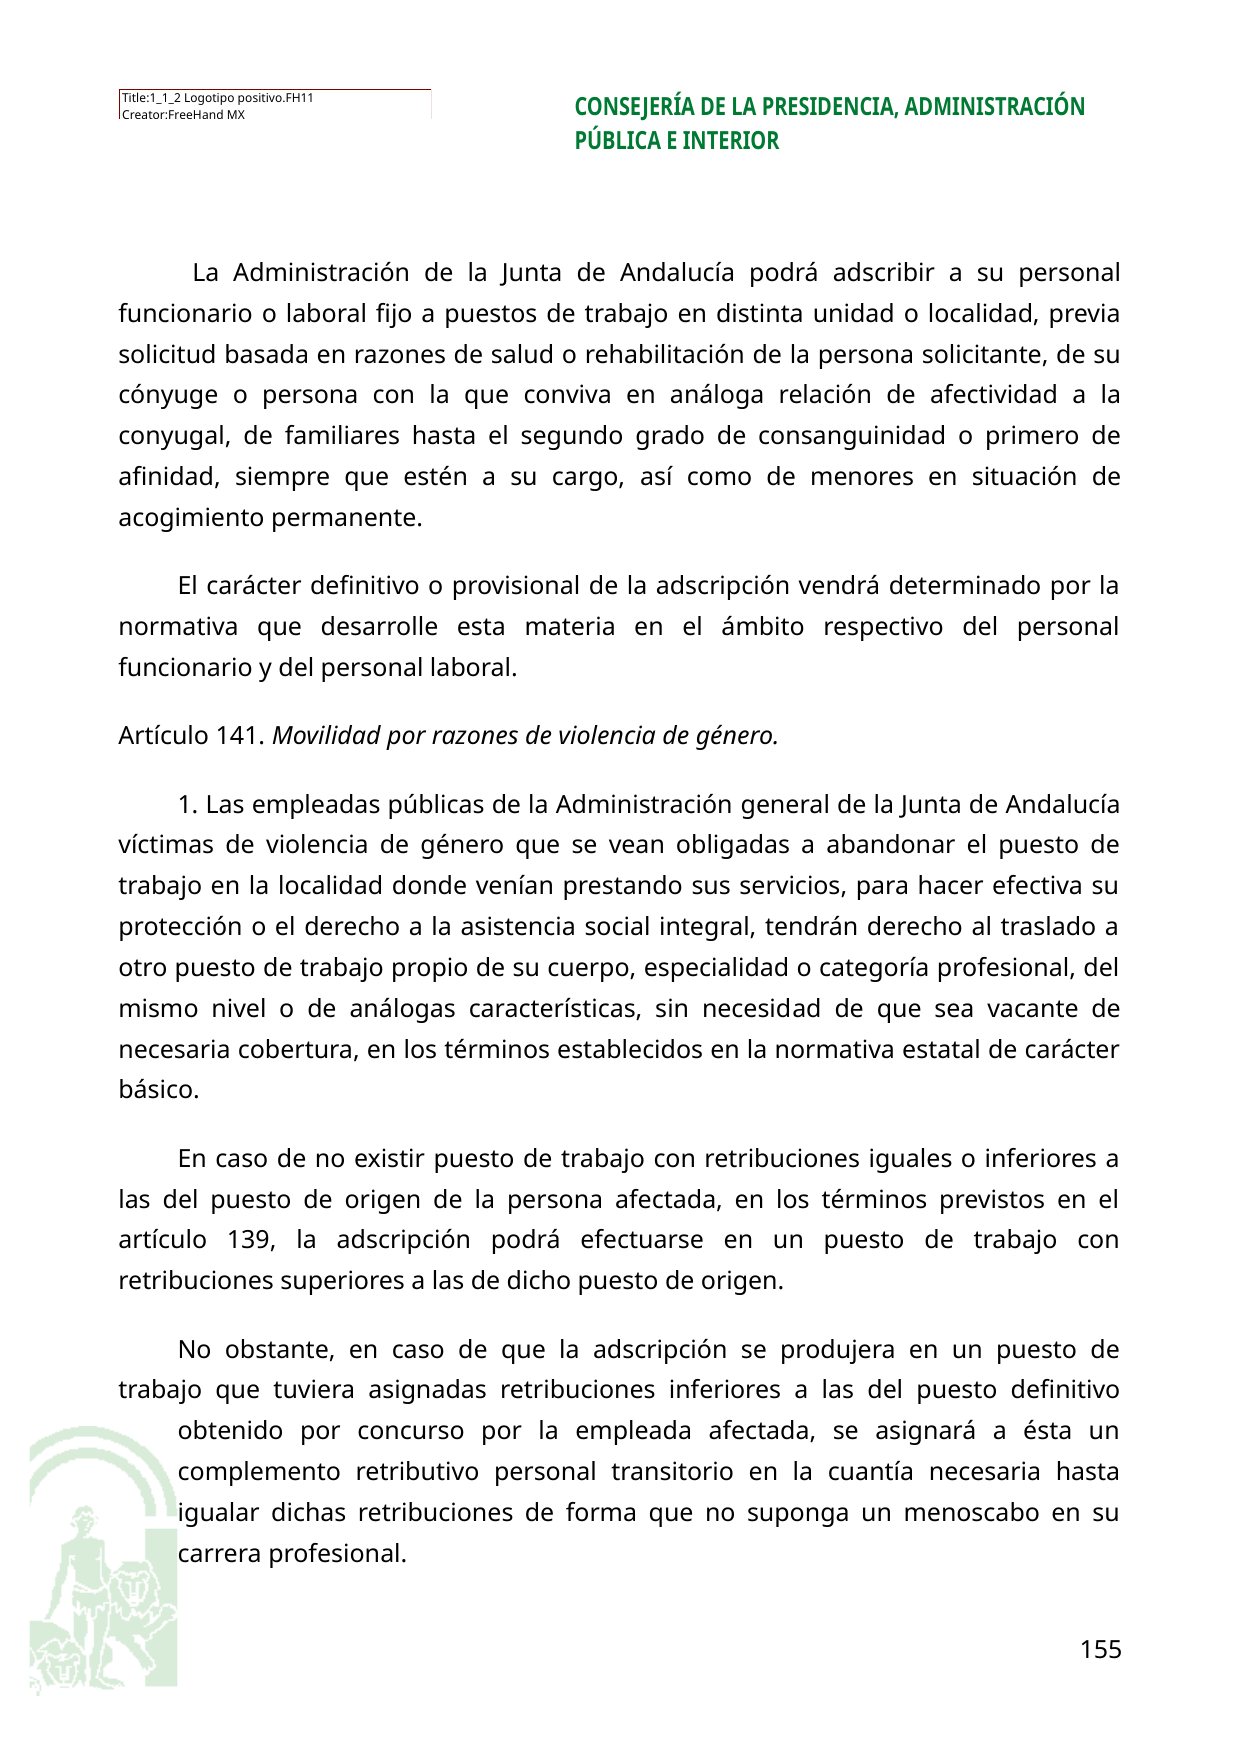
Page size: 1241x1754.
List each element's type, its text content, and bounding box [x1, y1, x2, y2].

text Artículo 141. Movilidad por razones de violencia de género. [118, 718, 1121, 752]
text 1. Las empleadas públicas de la Administración general de la Junta de Andalucía víctimas de violencia de género que se vean obligadas a abandonar el puesto de trabajo en la localidad donde venían prestando sus servicios, para hacer efectiva su protección o el derecho a la asistencia social integral, tendrán derecho al traslado a otro puesto de trabajo propio de su cuerpo, especialidad o categoría profesional, del mismo nivel o de análogas características, sin necesidad de que sea vacante de necesaria cobertura, en los términos establecidos en la normativa estatal de carácter básico. [118, 786, 1121, 1106]
text La Administración de la Junta de Andalucía podrá adscribir a su personal funcionario o laboral fijo a puestos de trabajo en distinta unidad o localidad, previa solicitud basada en razones de salud o rehabilitación de la persona solicitante, de su cónyuge o persona con la que conviva en análoga relación de afectividad a la conyugal, de familiares hasta el segundo grado de consanguinidad o primero de afinidad, siempre que estén a su cargo, así como de menores en situación de acogimiento permanente. [118, 255, 1122, 534]
text No obstante, en caso de que la adscripción se produjera en un puesto de trabajo que tuviera asignadas retribuciones inferiores a las del puesto definitivo obtenido por concurso por la empleada afectada, se asignará a ésta un complemento retributivo personal transitorio en la cuantía necesaria hasta igualar dichas retribuciones de forma que no suponga un menoscabo en su carrera profesional. [118, 1331, 1121, 1569]
picture [29, 1426, 178, 1696]
text En caso de no existir puesto de trabajo con retribuciones iguales o inferiores a las del puesto de origen de la persona afectada, en los términos previstos en el artículo 139, la adscripción podrá efectuarse en un puesto de trabajo con retribuciones superiores a las de dicho puesto de origen. [118, 1141, 1121, 1297]
text El carácter definitivo o provisional de la adscripción vendrá determinado por la normativa que desarrolle esta materia en el ámbito respectivo del personal funcionario y del personal laboral. [118, 568, 1121, 684]
